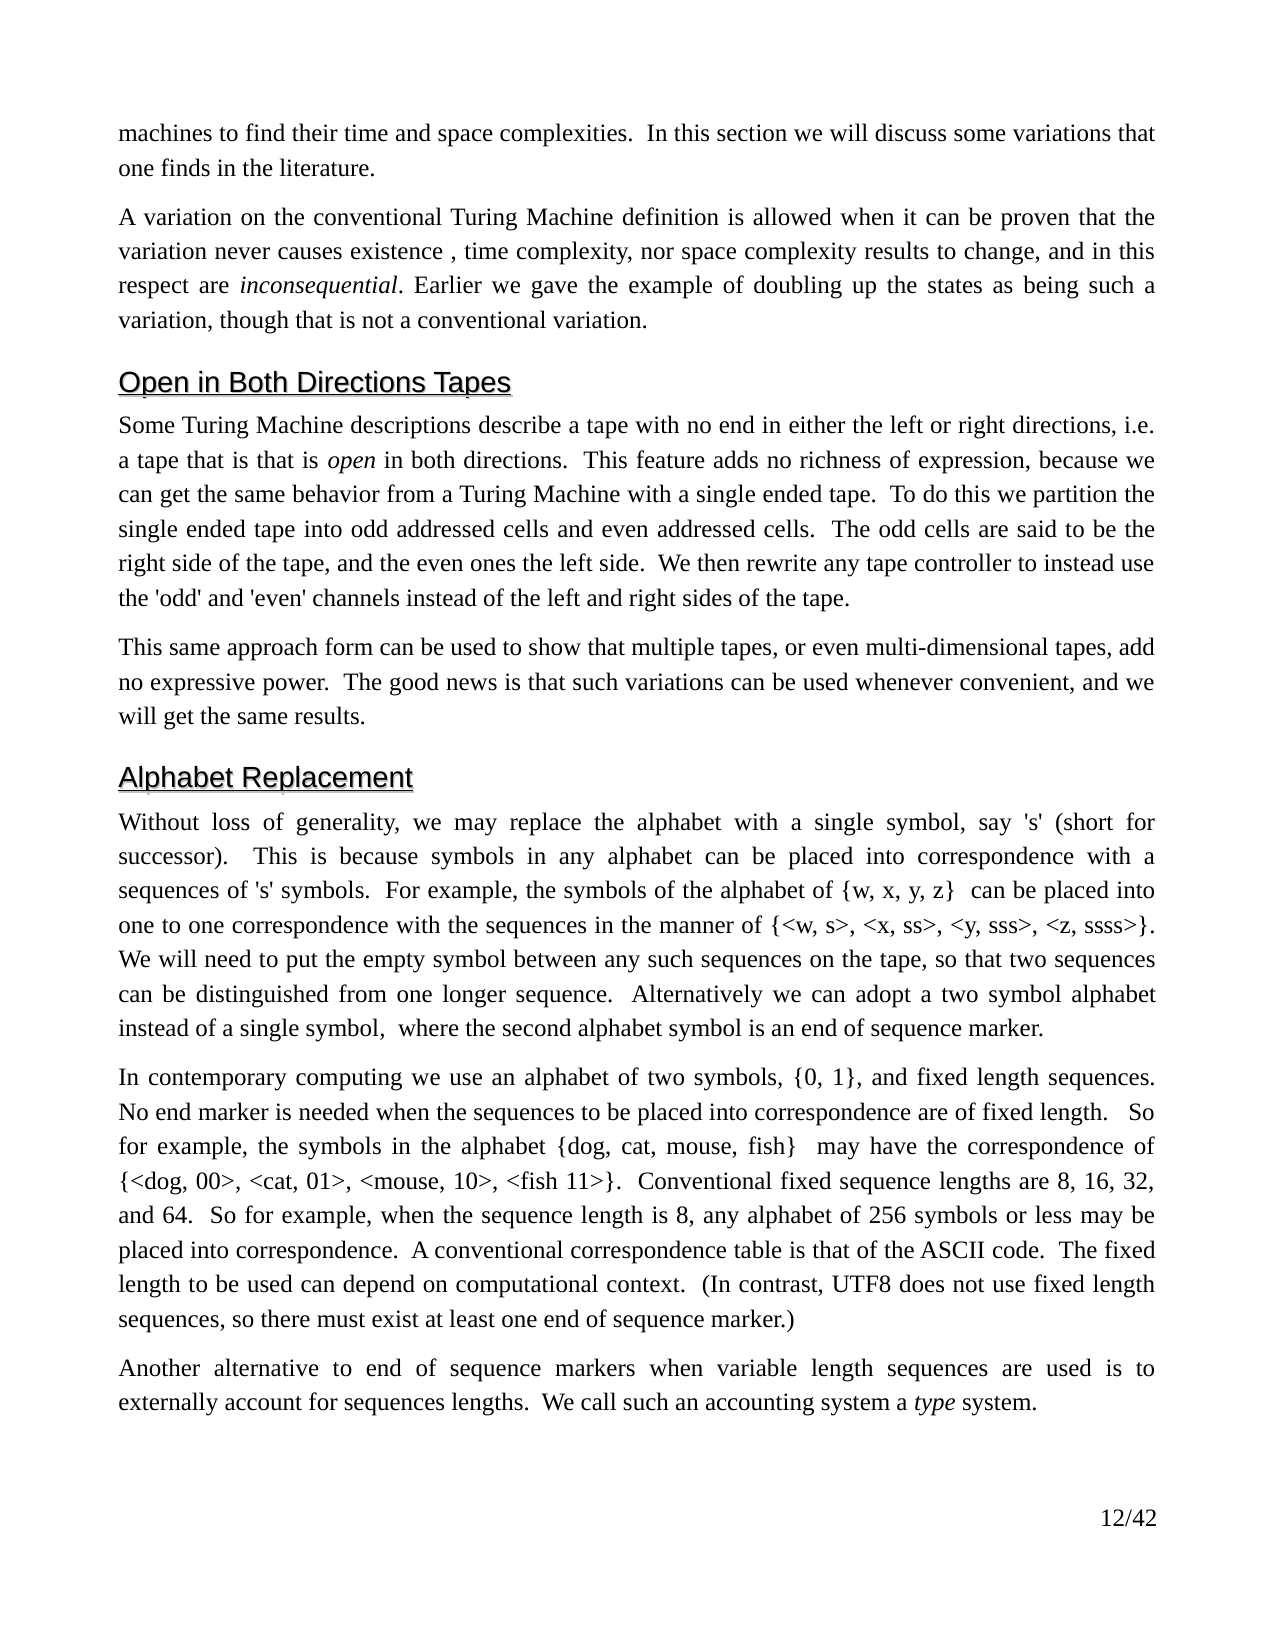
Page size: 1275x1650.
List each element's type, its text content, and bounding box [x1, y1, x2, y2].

text machines to find their time and space complexities. In this section we will discuss some variations that one finds in the literature. [118, 118, 1157, 181]
text A variation on the conventional Turing Machine definition is allowed when it can be proven that the variation never causes existence , time complexity, nor space complexity results to change, and in this respect are inconsequential. Earlier we gave the example of doubling up the states as being such a variation, though that is not a conventional variation. [118, 202, 1157, 334]
subtitle Open in Both Directions Tapes [118, 364, 1157, 398]
text In contemporary computing we use an alphabet of two symbols, {0, 1}, and fixed length sequences. No end marker is needed when the sequences to be placed into correspondence are of fixed length. So for example, the symbols in the alphabet {dog, cat, mouse, fish} may have the correspondence of {<dog, 00>, <cat, 01>, <mouse, 10>, <fish 11>}. Conventional fixed sequence lengths are 8, 16, 32, and 64. So for example, when the sequence length is 8, any alphabet of 256 symbols or less may be placed into correspondence. A conventional correspondence table is that of the ASCII code. The fixed length to be used can depend on computational context. (In contrast, UTF8 does not use fixed length sequences, so there must exist at least one end of sequence marker.) [118, 1062, 1157, 1333]
text Some Turing Machine descriptions describe a tape with no end in either the left or right directions, i.e. a tape that is that is open in both directions. This feature adds no richness of expression, because we can get the same behavior from a Turing Machine with a single ended tape. To do this we partition the single ended tape into odd addressed cells and even addressed cells. The odd cells are said to be the right side of the tape, and the even ones the left side. We then rewrite any tape controller to instead use the 'odd' and 'even' channels instead of the left and right sides of the tape. [118, 411, 1157, 612]
text This same approach form can be used to show that multiple tapes, or even multi-dimensional tapes, add no expressive power. The good news is that such variations can be used whenever convenient, and we will get the same results. [118, 632, 1157, 730]
text Without loss of generality, we may replace the alphabet with a single symbol, say 's' (short for successor). This is because symbols in any alphabet can be placed into correspondence with a sequences of 's' symbols. For example, the symbols of the alphabet of {w, x, y, z} can be placed into one to one correspondence with the sequences in the manner of {<w, s>, <x, ss>, <y, sss>, <z, ssss>}. We will need to put the empty symbol between any such sequences on the tape, so that two sequences can be distinguished from one longer sequence. Alternatively we can adopt a two symbol alphabet instead of a single symbol, where the second alphabet symbol is an end of sequence marker. [118, 807, 1157, 1042]
text Another alternative to end of sequence markers when variable length sequences are used is to externally account for sequences lengths. We call such an accounting system a type system. [118, 1353, 1157, 1416]
subtitle Alphabet Replacement [118, 761, 1157, 794]
